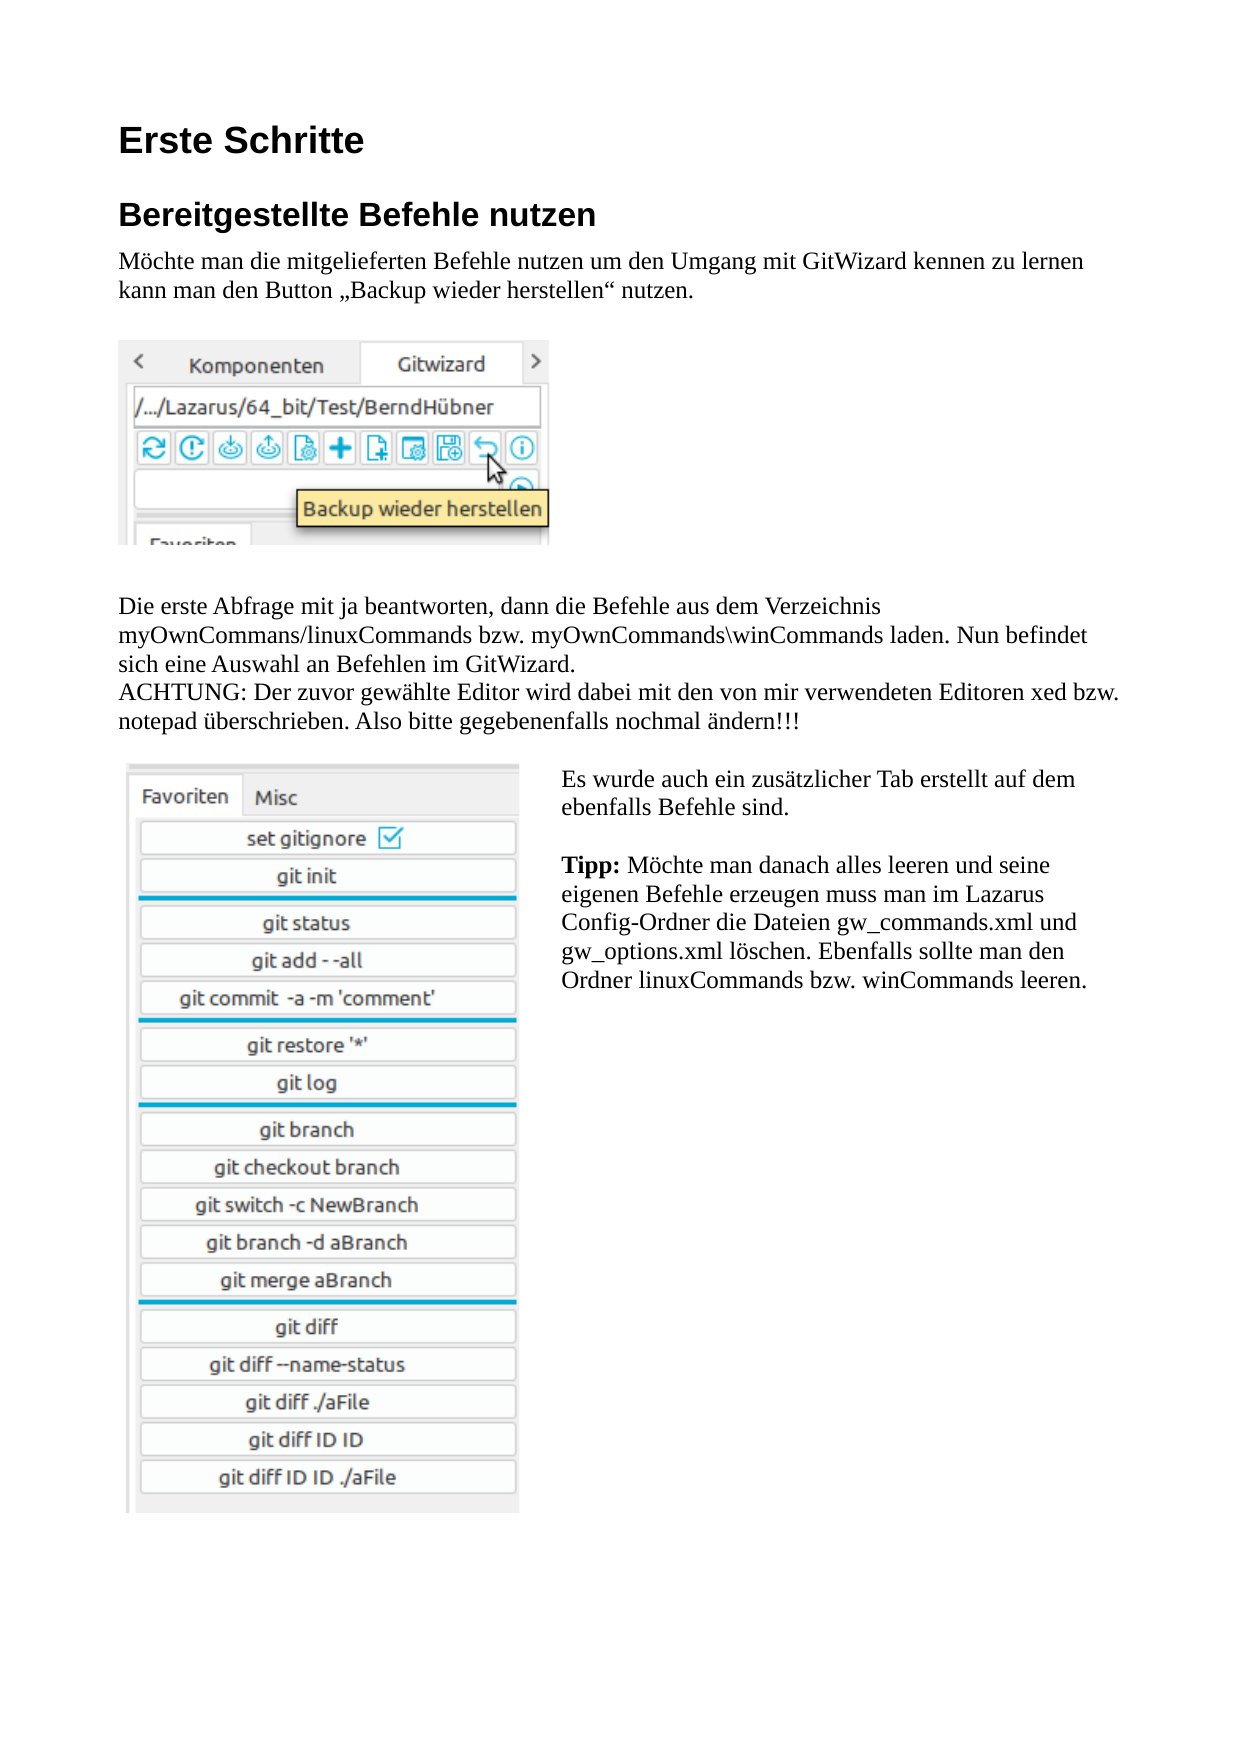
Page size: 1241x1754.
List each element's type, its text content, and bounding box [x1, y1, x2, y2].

picture [118, 340, 562, 545]
text Tipp: Möchte man danach alles leeren und seine eigenen Befehle erzeugen muss man im Lazarus Config-Ordner die Dateien gw_commands.xml und gw_options.xml löschen. Ebenfalls sollte man den Ordner linuxCommands bzw. winCommands leeren. [520, 850, 1122, 994]
subtitle Bereitgestellte Befehle nutzen [118, 195, 1122, 234]
text ACHTUNG: Der zuvor gewählte Editor wird dabei mit den von mir verwendeten Editoren xed bzw. notepad überschrieben. Also bitte gegebenenfalls nochmal ändern!!! [118, 677, 1122, 735]
subtitle Erste Schritte [118, 118, 1122, 162]
picture [121, 763, 520, 1513]
text Möchte man die mitgelieferten Befehle nutzen um den Umgang mit GitWizard kennen zu lernen kann man den Button „Backup wieder herstellen“ nutzen. [118, 246, 1122, 304]
text Die erste Abfrage mit ja beantworten, dann die Befehle aus dem Verzeichnis myOwnCommans/linuxCommands bzw. myOwnCommands\winCommands laden. Nun befindet sich eine Auswahl an Befehlen im GitWizard. [118, 591, 1122, 677]
text Es wurde auch ein zusätzlicher Tab erstellt auf dem ebenfalls Befehle sind. [520, 764, 1122, 821]
